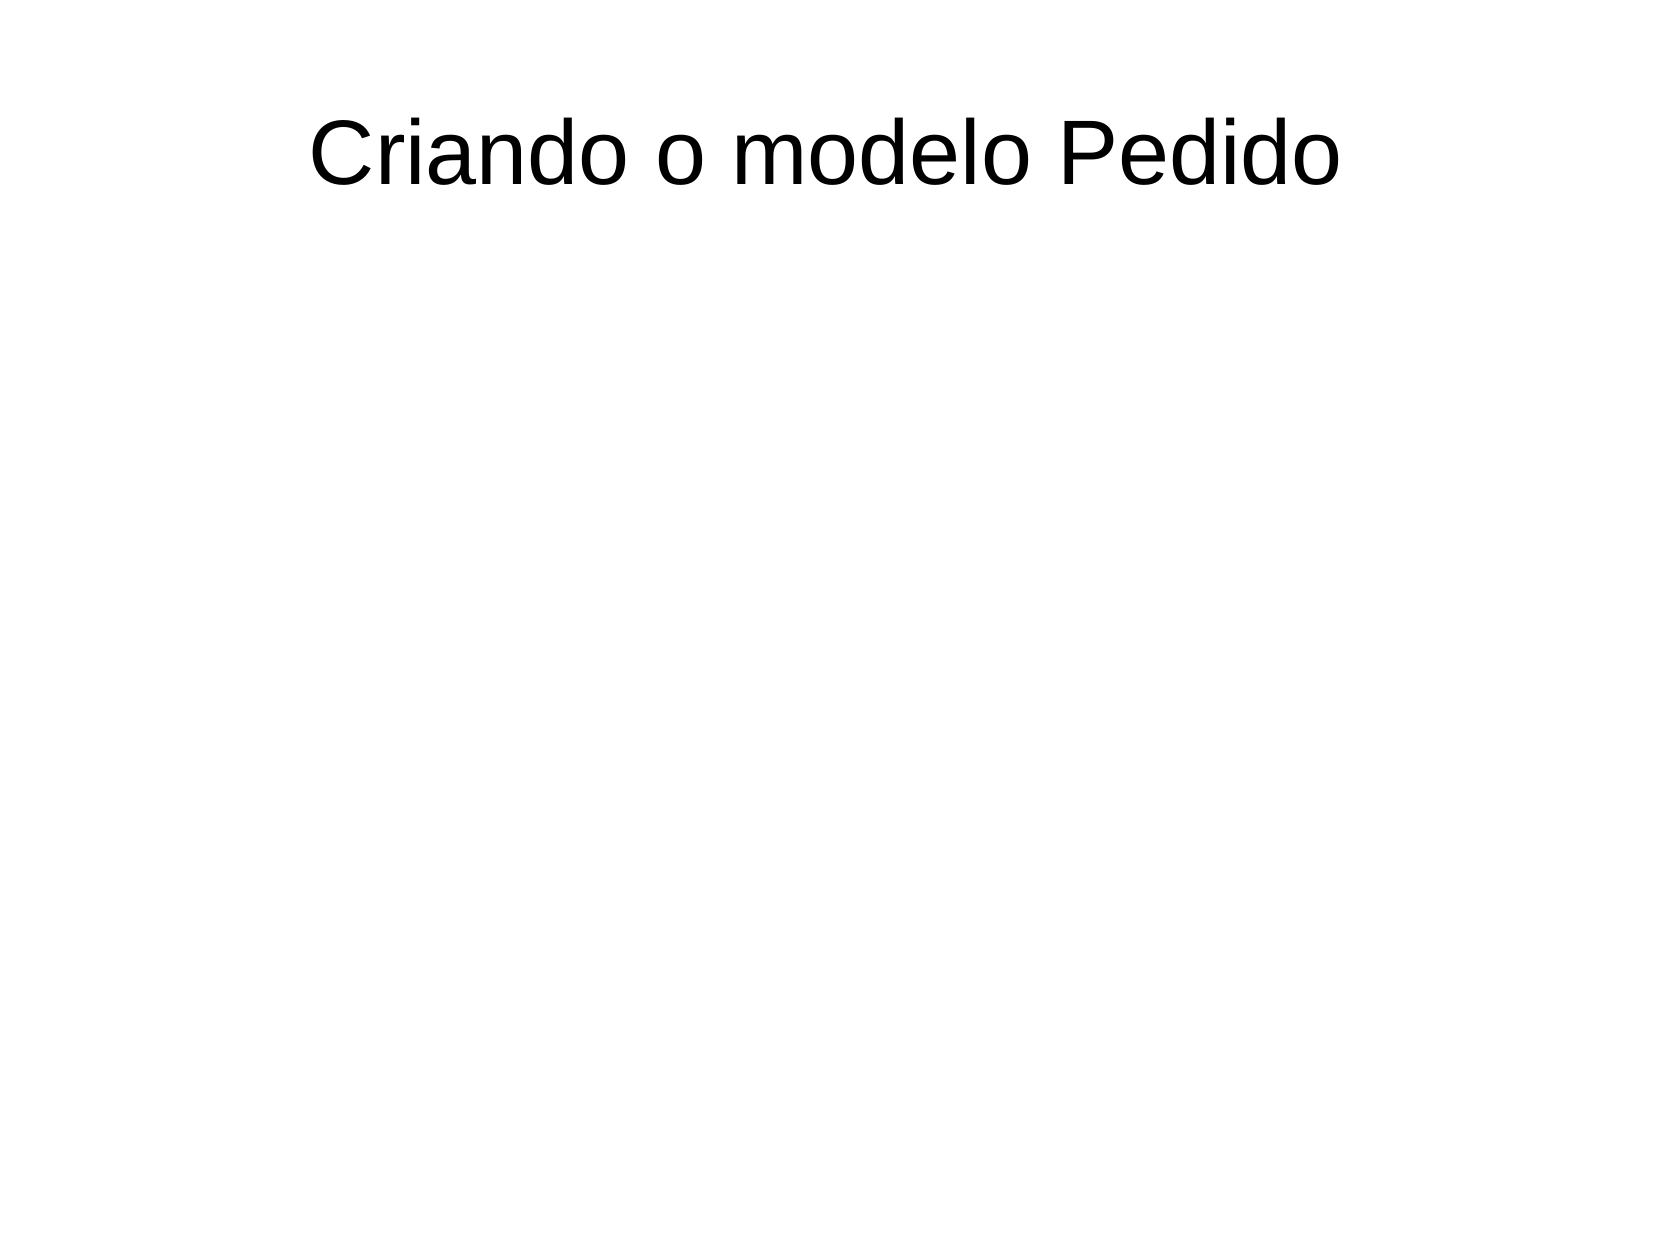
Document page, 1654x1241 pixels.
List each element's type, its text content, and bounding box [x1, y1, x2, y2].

title Criando o modelo Pedido [82, 49, 1571, 257]
